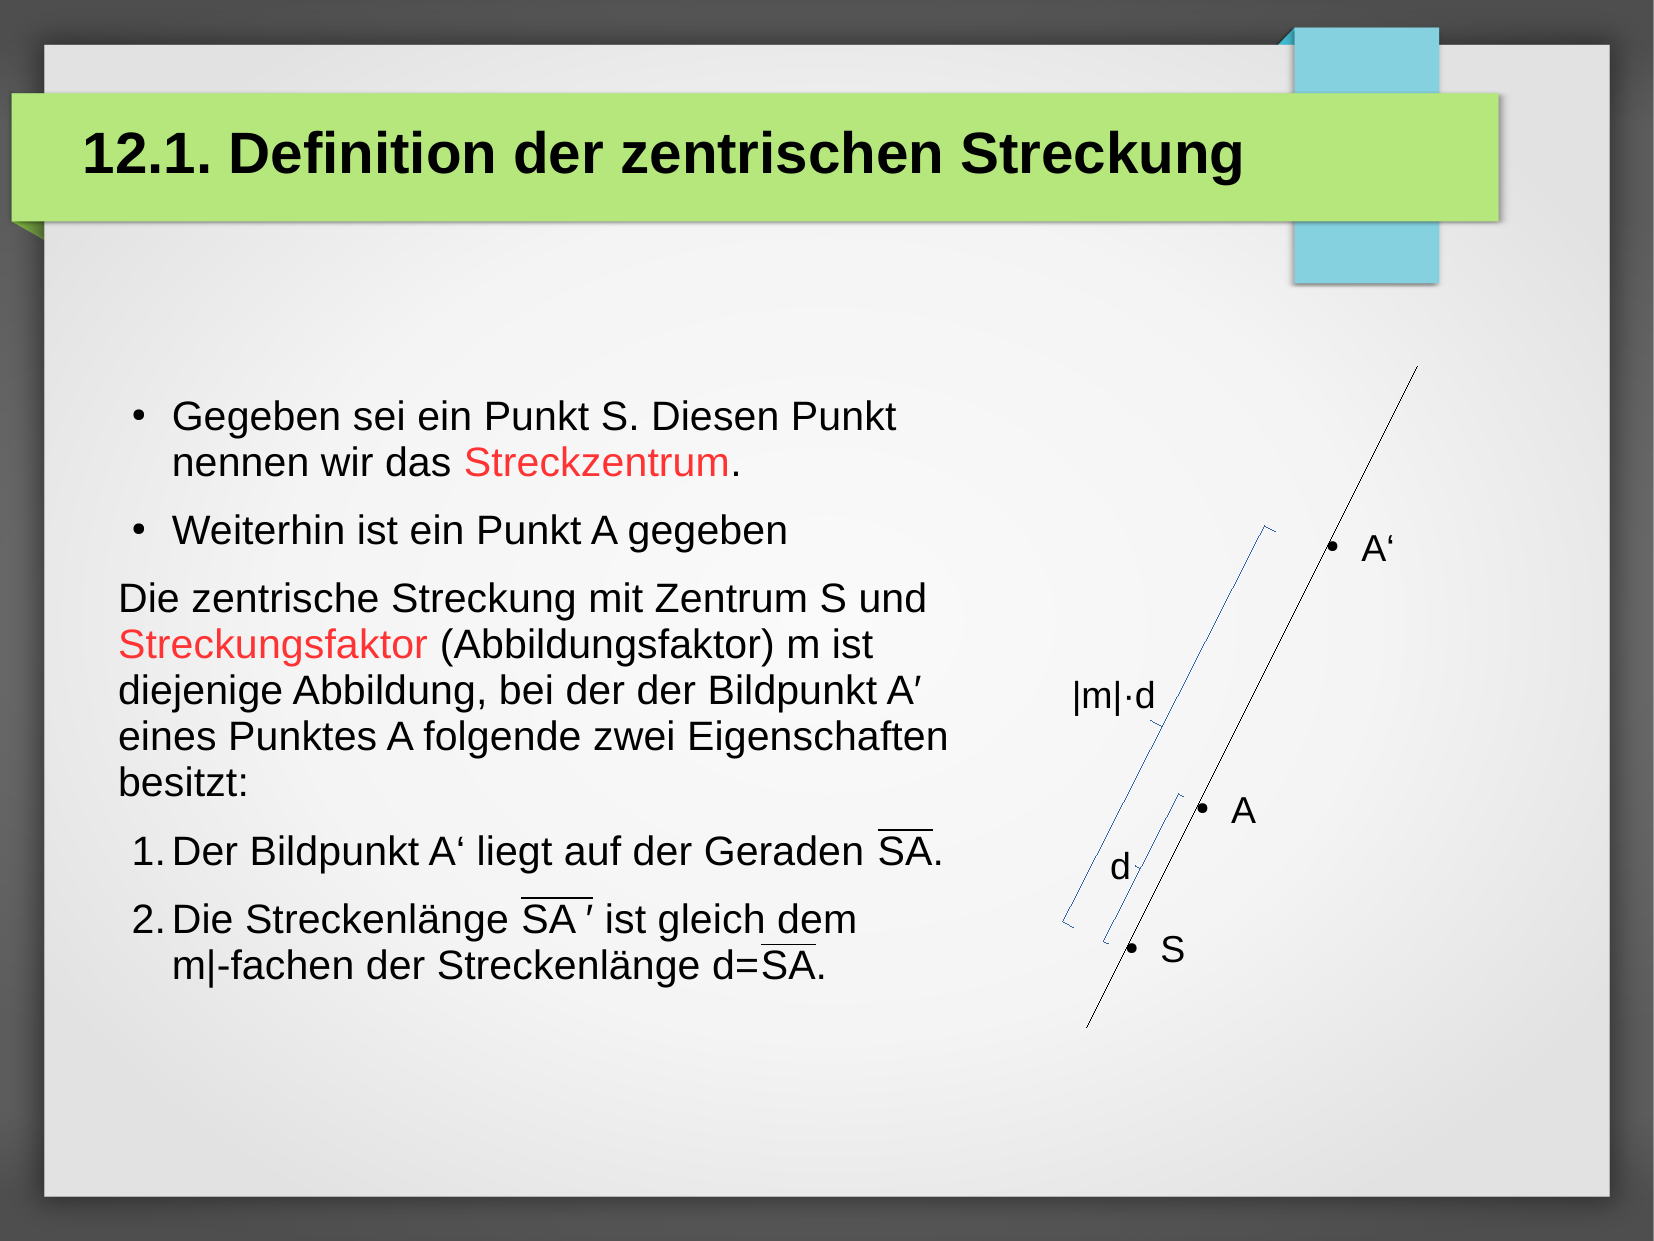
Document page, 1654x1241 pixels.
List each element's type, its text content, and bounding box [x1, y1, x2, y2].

text_box |m|·d [1057, 667, 1169, 725]
title 12.1. Definition der zentrischen Streckung [82, 69, 1501, 238]
text_box A [1181, 781, 1272, 839]
list Gegeben sei ein Punkt S. Diesen Punkt nennen wir das Streckzentrum. Weiterhin ist ein Punkt A gegeben Die zentrische Streckung mit Zentrum S und Streckungsfaktor (Abbildungsfaktor) m ist diejenige Abbildung, bei der der Bildpunkt A′ eines Punktes A folgende zwei Eigenschaften besitzt: Der Bildpunkt A‘ liegt auf der Geraden SA. Die Streckenlänge SA ′ ist gleich dem m|-fachen der Streckenlänge d=SA. [118, 324, 981, 1004]
text_box d [1095, 838, 1146, 896]
text_box A‘ [1311, 519, 1465, 577]
text_box S [1110, 921, 1217, 979]
picture [0, 0, 1654, 1241]
